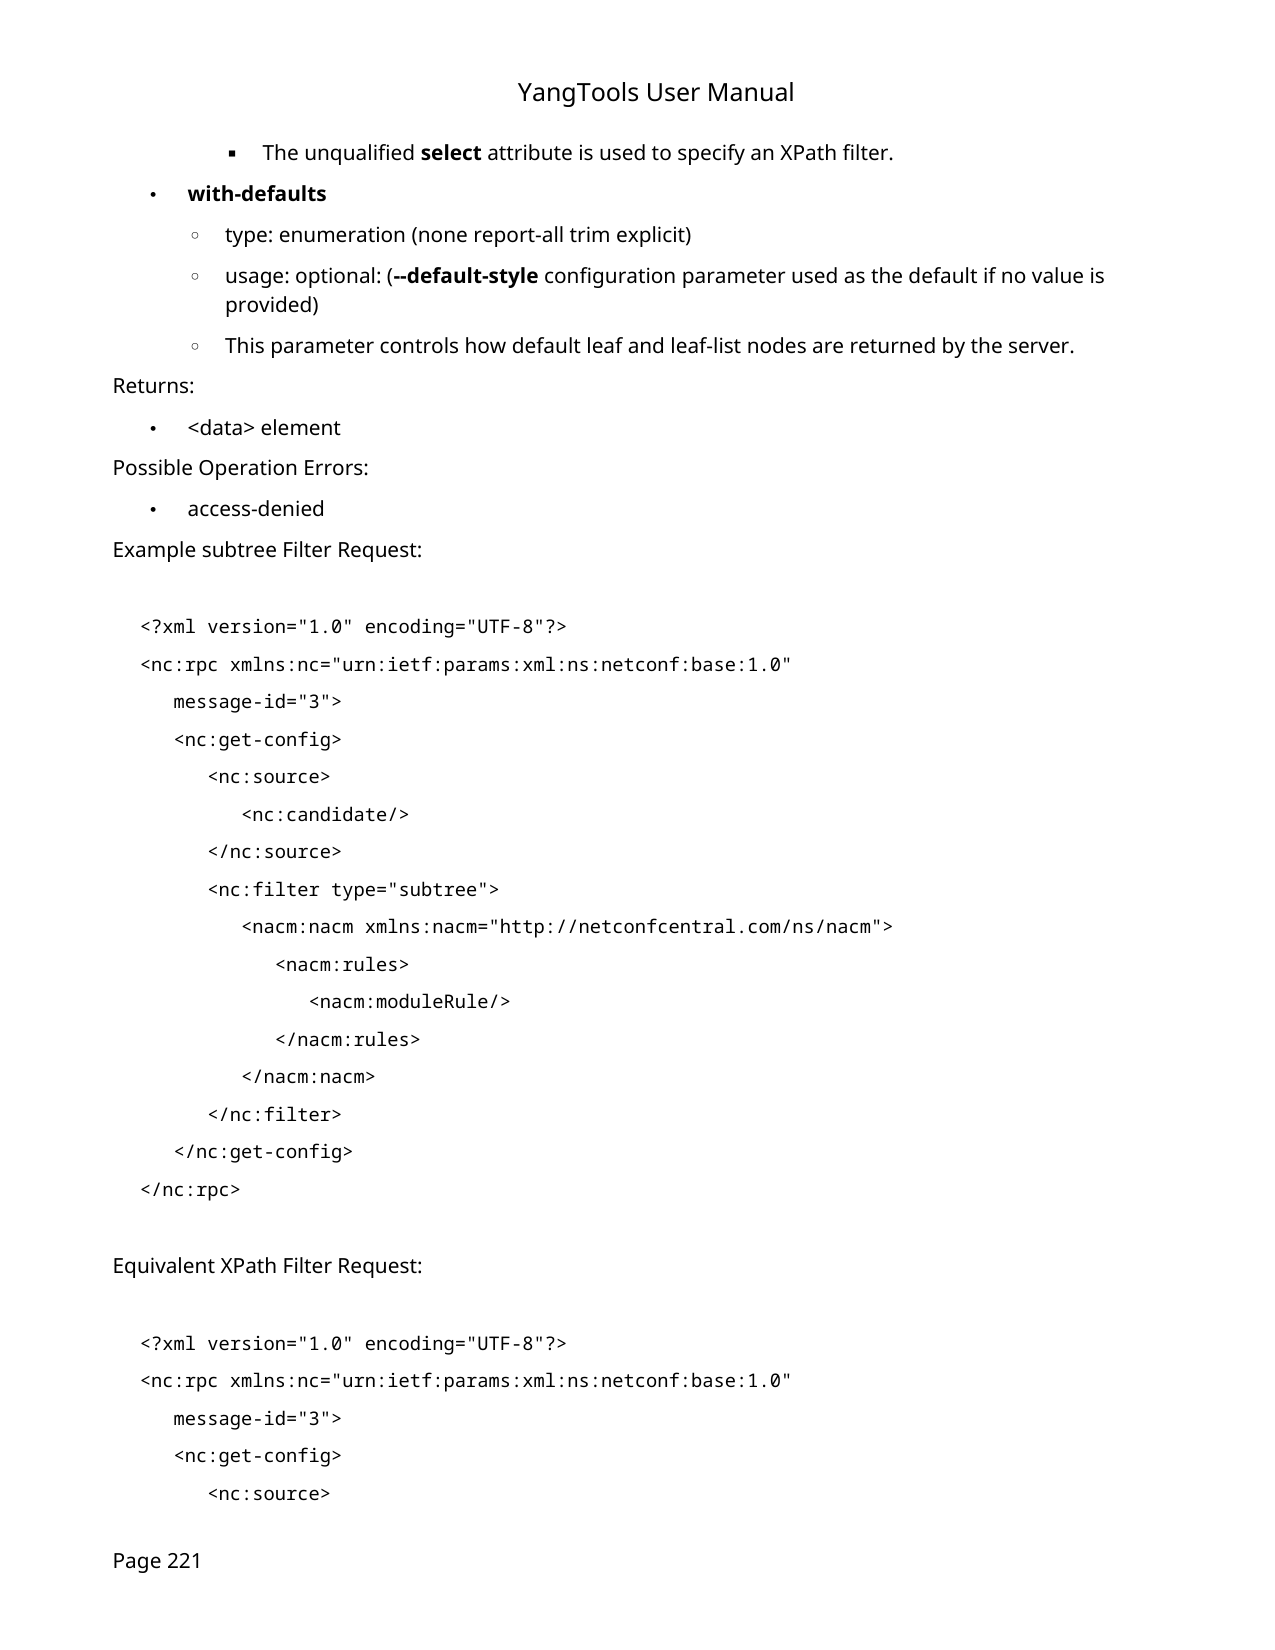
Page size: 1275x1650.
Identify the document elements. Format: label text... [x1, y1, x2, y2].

list The unqualified select attribute is used to specify an XPath filter. [225, 138, 1200, 167]
list type: enumeration (none report-all trim explicit) [187, 220, 1200, 249]
text <nacm:rules> [139, 951, 1200, 977]
list access-denied [150, 494, 1200, 523]
text message-id="3"> [139, 689, 1200, 714]
text <nc:filter type="subtree"> [139, 876, 1200, 902]
text Possible Operation Errors: [112, 453, 1200, 482]
list with-defaults [150, 179, 1200, 208]
text </nc:get-config> [139, 1139, 1200, 1164]
list usage: optional: (--default-style configuration parameter used as the default if no value is provided) [187, 261, 1200, 318]
text message-id="3"> [139, 1405, 1200, 1430]
text <nc:source> [139, 1480, 1200, 1505]
text <nacm:nacm xmlns:nacm="http://netconfcentral.com/ns/nacm"> [139, 914, 1200, 939]
list This parameter controls how default leaf and leaf-list nodes are returned by the server. [187, 331, 1200, 359]
text Returns: [112, 372, 1200, 400]
text <nc:candidate/> [139, 801, 1200, 827]
text </nacm:rules> [139, 1026, 1200, 1052]
text <nc:rpc xmlns:nc="urn:ietf:params:xml:ns:netconf:base:1.0" [139, 1367, 1200, 1393]
text <nc:get-config> [139, 1442, 1200, 1468]
text </nc:filter> [139, 1101, 1200, 1127]
text <?xml version="1.0" encoding="UTF-8"?> [139, 614, 1200, 639]
text </nc:source> [139, 839, 1200, 864]
text <nc:source> [139, 764, 1200, 789]
text <nacm:moduleRule/> [139, 989, 1200, 1014]
text </nacm:nacm> [139, 1064, 1200, 1089]
text Example subtree Filter Request: [112, 535, 1200, 564]
list <data> element [150, 413, 1200, 441]
text Equivalent XPath Filter Request: [112, 1251, 1200, 1280]
text <?xml version="1.0" encoding="UTF-8"?> [139, 1330, 1200, 1355]
text <nc:get-config> [139, 726, 1200, 752]
text <nc:rpc xmlns:nc="urn:ietf:params:xml:ns:netconf:base:1.0" [139, 651, 1200, 677]
text </nc:rpc> [139, 1176, 1200, 1202]
